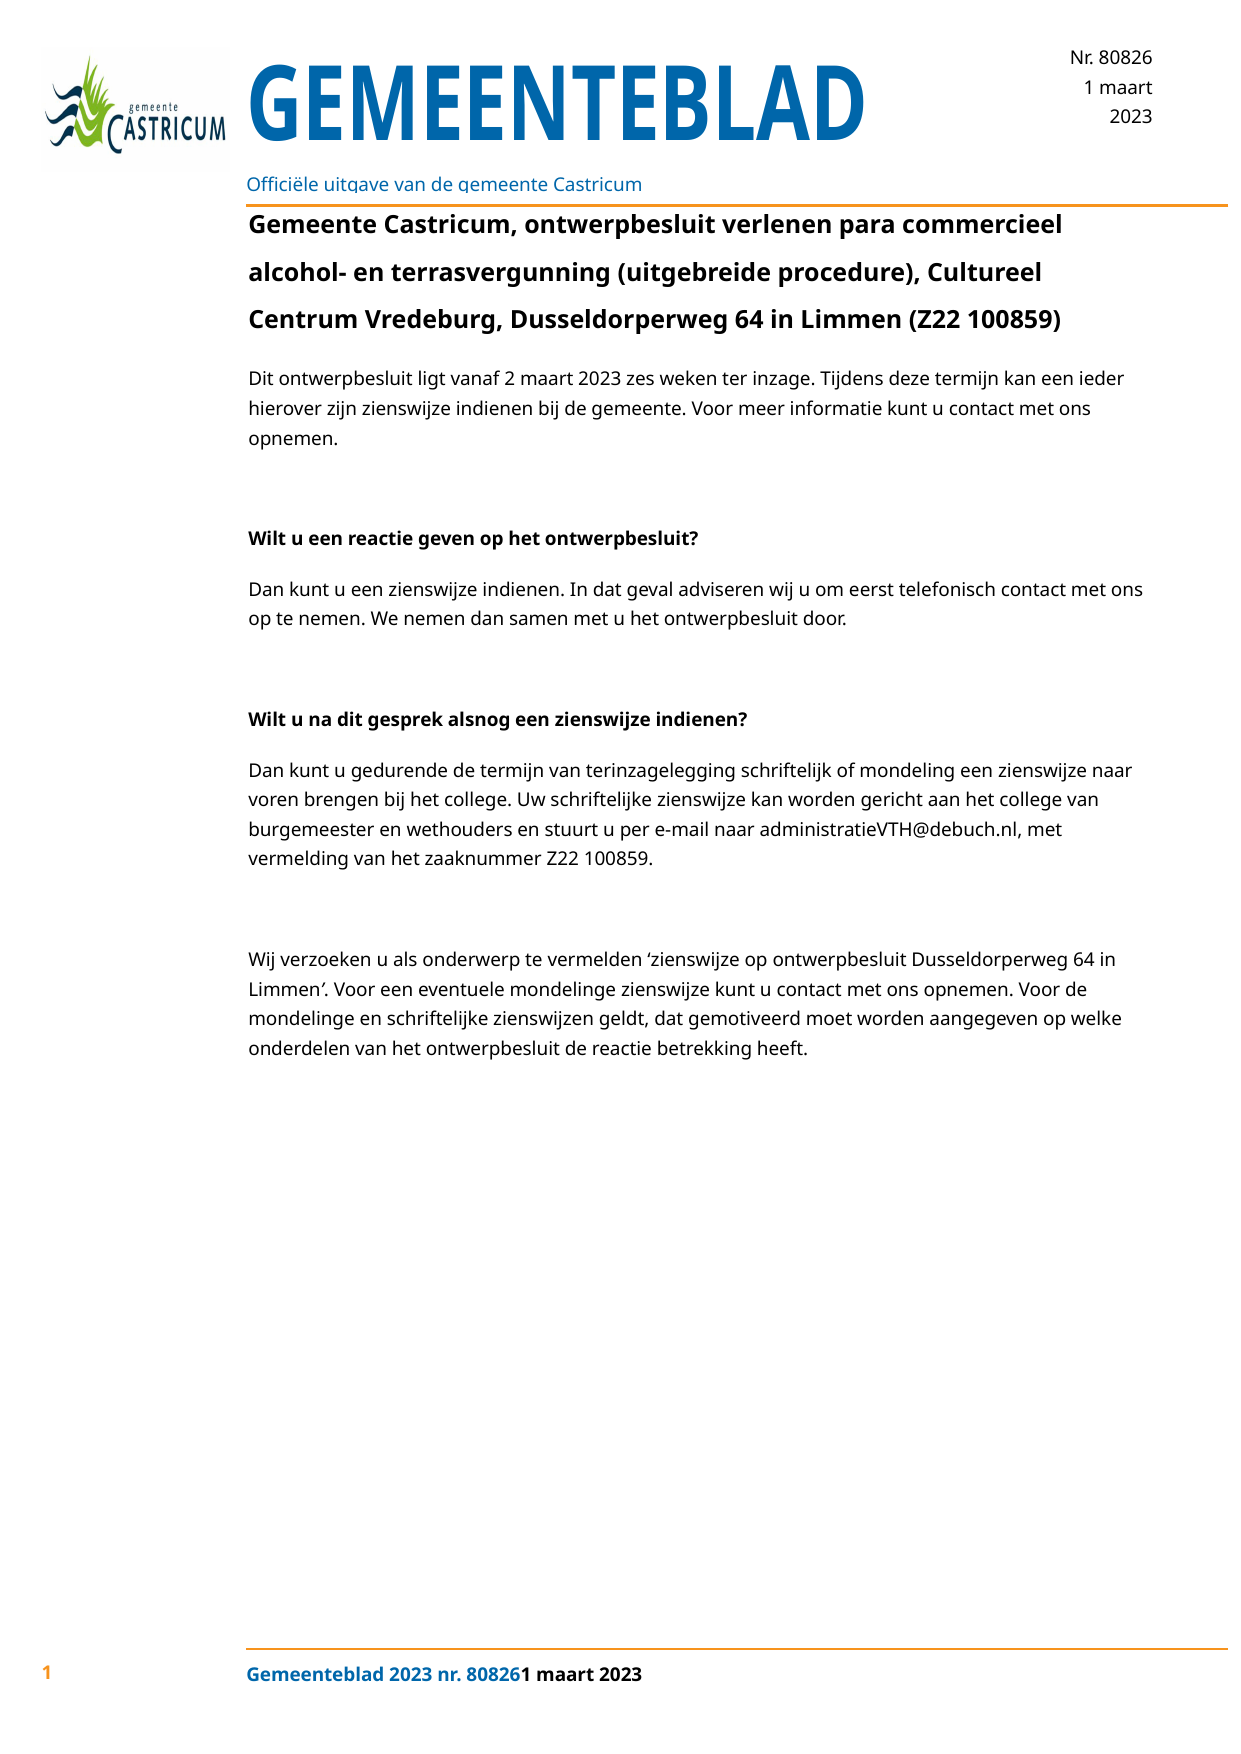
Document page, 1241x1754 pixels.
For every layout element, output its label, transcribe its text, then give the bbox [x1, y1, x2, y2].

text Dit ontwerpbesluit ligt vanaf 2 maart 2023 zes weken ter inzage. Tijdens deze termijn kan een ieder hierover zijn zienswijze indienen bij de gemeente. Voor meer informatie kunt u contact met ons opnemen. [248, 366, 1152, 450]
text Gemeente Castricum, ontwerpbesluit verlenen para commercieel alcohol- en terrasvergunning (uitgebreide procedure), Cultureel Centrum Vredeburg, Dusseldorperweg 64 in Limmen (Z22 100859) [248, 207, 1152, 336]
picture [41, 47, 231, 172]
text Dan kunt u gedurende de termijn van terinzagelegging schriftelijk of mondeling een zienswijze naar voren brengen bij het college. Uw schriftelijke zienswijze kan worden gericht aan het college van burgemeester en wethouders en stuurt u per e-mail naar administratieVTH@debuch.nl, met vermelding van het zaaknummer Z22 100859. [248, 757, 1152, 871]
text Dan kunt u een zienswijze indienen. In dat geval adviseren wij u om eerst telefonisch contact met ons op te nemen. We nemen dan samen met u het ontwerpbesluit door. [248, 576, 1152, 631]
text Wilt u na dit gesprek alsnog een zienswijze indienen? [248, 706, 1152, 732]
text Wilt u een reactie geven op het ontwerpbesluit? [248, 526, 1152, 551]
text Wij verzoeken u als onderwerp te vermelden ‘zienswijze op ontwerpbesluit Dusseldorperweg 64 in Limmen’. Voor een eventuele mondelinge zienswijze kunt u contact met ons opnemen. Voor de mondelinge en schriftelijke zienswijzen geldt, dat gemotiveerd moet worden aangegeven op welke onderdelen van het ontwerpbesluit de reactie betrekking heeft. [248, 946, 1152, 1061]
